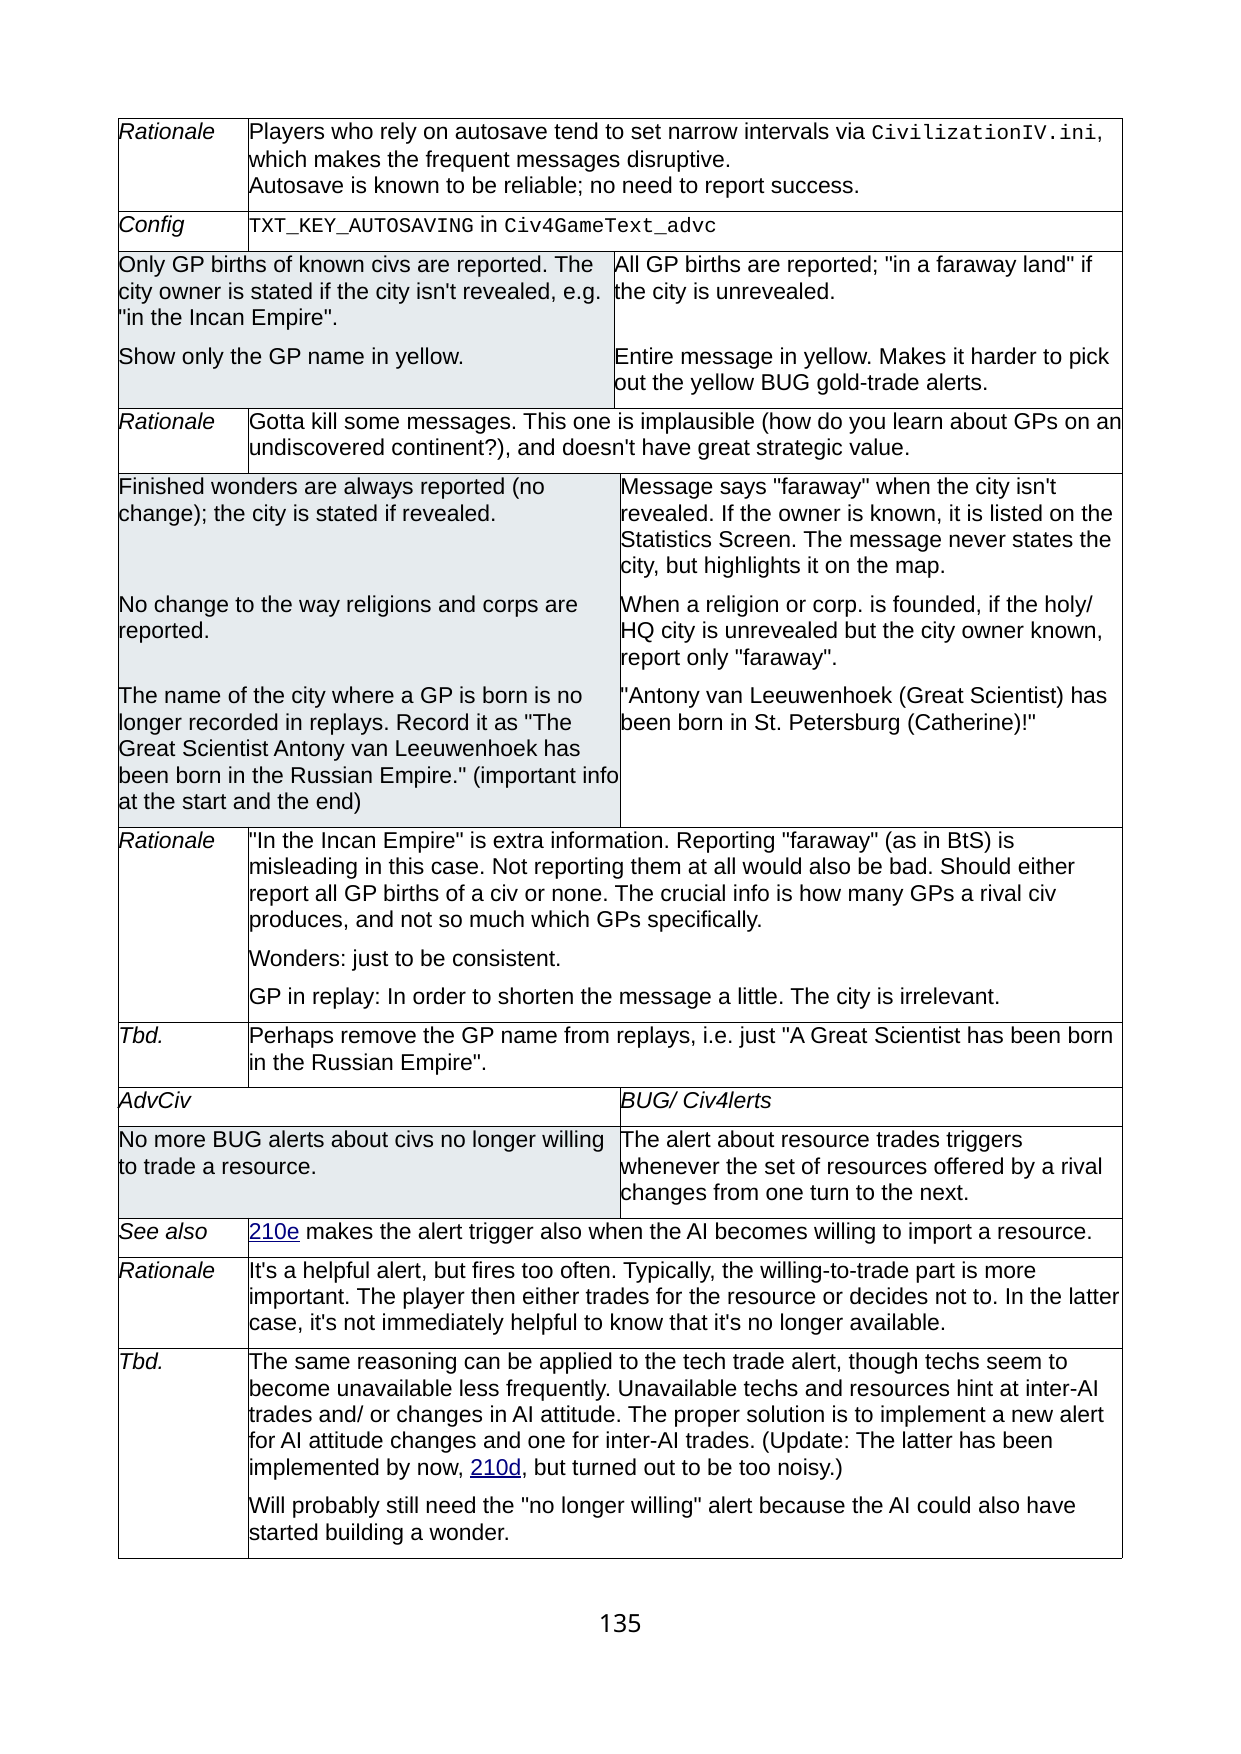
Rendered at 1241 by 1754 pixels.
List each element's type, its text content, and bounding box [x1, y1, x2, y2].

table_cell Gotta kill some messages. This one is implausible (how do you learn about GPs on an undiscovered continent?), and doesn't have great strategic value. [249, 409, 1122, 473]
table_cell Rationale [119, 409, 248, 473]
table_cell BUG/ Civ4lerts [621, 1088, 1122, 1126]
table_cell It's a helpful alert, but fires too often. Typically, the willing-to-trade part is more important. The player then either trades for the resource or decides not to. In the latter case, it's not immediately helpful to know that it's no longer available. [249, 1258, 1122, 1348]
table_cell Tbd. [119, 1349, 248, 1557]
table_cell Tbd. [119, 1023, 248, 1087]
table_cell The alert about resource trades triggers whenever the set of resources offered by a rival changes from one turn to the next. [621, 1127, 1122, 1218]
table_cell AdvCiv [119, 1088, 620, 1126]
table_cell Rationale [119, 1258, 248, 1348]
table_cell No more BUG alerts about civs no longer willing to trade a resource. [119, 1127, 620, 1218]
table_cell 210e makes the alert trigger also when the AI becomes willing to import a resource. [249, 1219, 1122, 1257]
table_cell Only GP births of known civs are reported. The city owner is stated if the city isn't revealed, e.g. "in the Incan Empire". Show only the GP name in yellow. [119, 252, 614, 408]
table_cell See also [119, 1219, 248, 1257]
table_cell Rationale [119, 119, 248, 211]
table_cell Players who rely on autosave tend to set narrow intervals via CivilizationIV.ini, which makes the frequent messages disruptive. Autosave is known to be reliable; no need to report success. [249, 119, 1122, 211]
table_cell Message says "faraway" when the city isn't revealed. If the owner is known, it is listed on the Statistics Screen. The message never states the city, but highlights it on the map. When a religion or corp. is founded, if the holy/ HQ city is unrevealed but the city owner known, report only "faraway". "Antony van Leeuwenhoek (Great Scientist) has been born in St. Petersburg (Catherine)!" [621, 474, 1122, 827]
table_cell Finished wonders are always reported (no change); the city is stated if revealed. No change to the way religions and corps are reported. The name of the city where a GP is born is no longer recorded in replays. Record it as "The Great Scientist Antony van Leeuwenhoek has been born in the Russian Empire." (important info at the start and the end) [119, 474, 620, 827]
table_cell "In the Incan Empire" is extra information. Reporting "faraway" (as in BtS) is misleading in this case. Not reporting them at all would also be bad. Should either report all GP births of a civ or none. The crucial info is how many GPs a rival civ produces, and not so much which GPs specifically. Wonders: just to be consistent. GP in replay: In order to shorten the message a little. The city is irrelevant. [249, 828, 1122, 1022]
table_cell TXT_KEY_AUTOSAVING in Civ4GameText_advc [249, 212, 1122, 251]
table_cell Rationale [119, 828, 248, 1022]
table_cell The same reasoning can be applied to the tech trade alert, though techs seem to become unavailable less frequently. Unavailable techs and resources hint at inter-AI trades and/ or changes in AI attitude. The proper solution is to implement a new alert for AI attitude changes and one for inter-AI trades. (Update: The latter has been implemented by now, 210d, but turned out to be too noisy.) Will probably still need the "no longer willing" alert because the AI could also have started building a wonder. [249, 1349, 1122, 1557]
table_cell All GP births are reported; "in a faraway land" if the city is unrevealed. Entire message in yellow. Makes it harder to pick out the yellow BUG gold-trade alerts. [615, 252, 1122, 408]
table_cell Perhaps remove the GP name from replays, i.e. just "A Great Scientist has been born in the Russian Empire". [249, 1023, 1122, 1087]
table_cell Config [119, 212, 248, 251]
